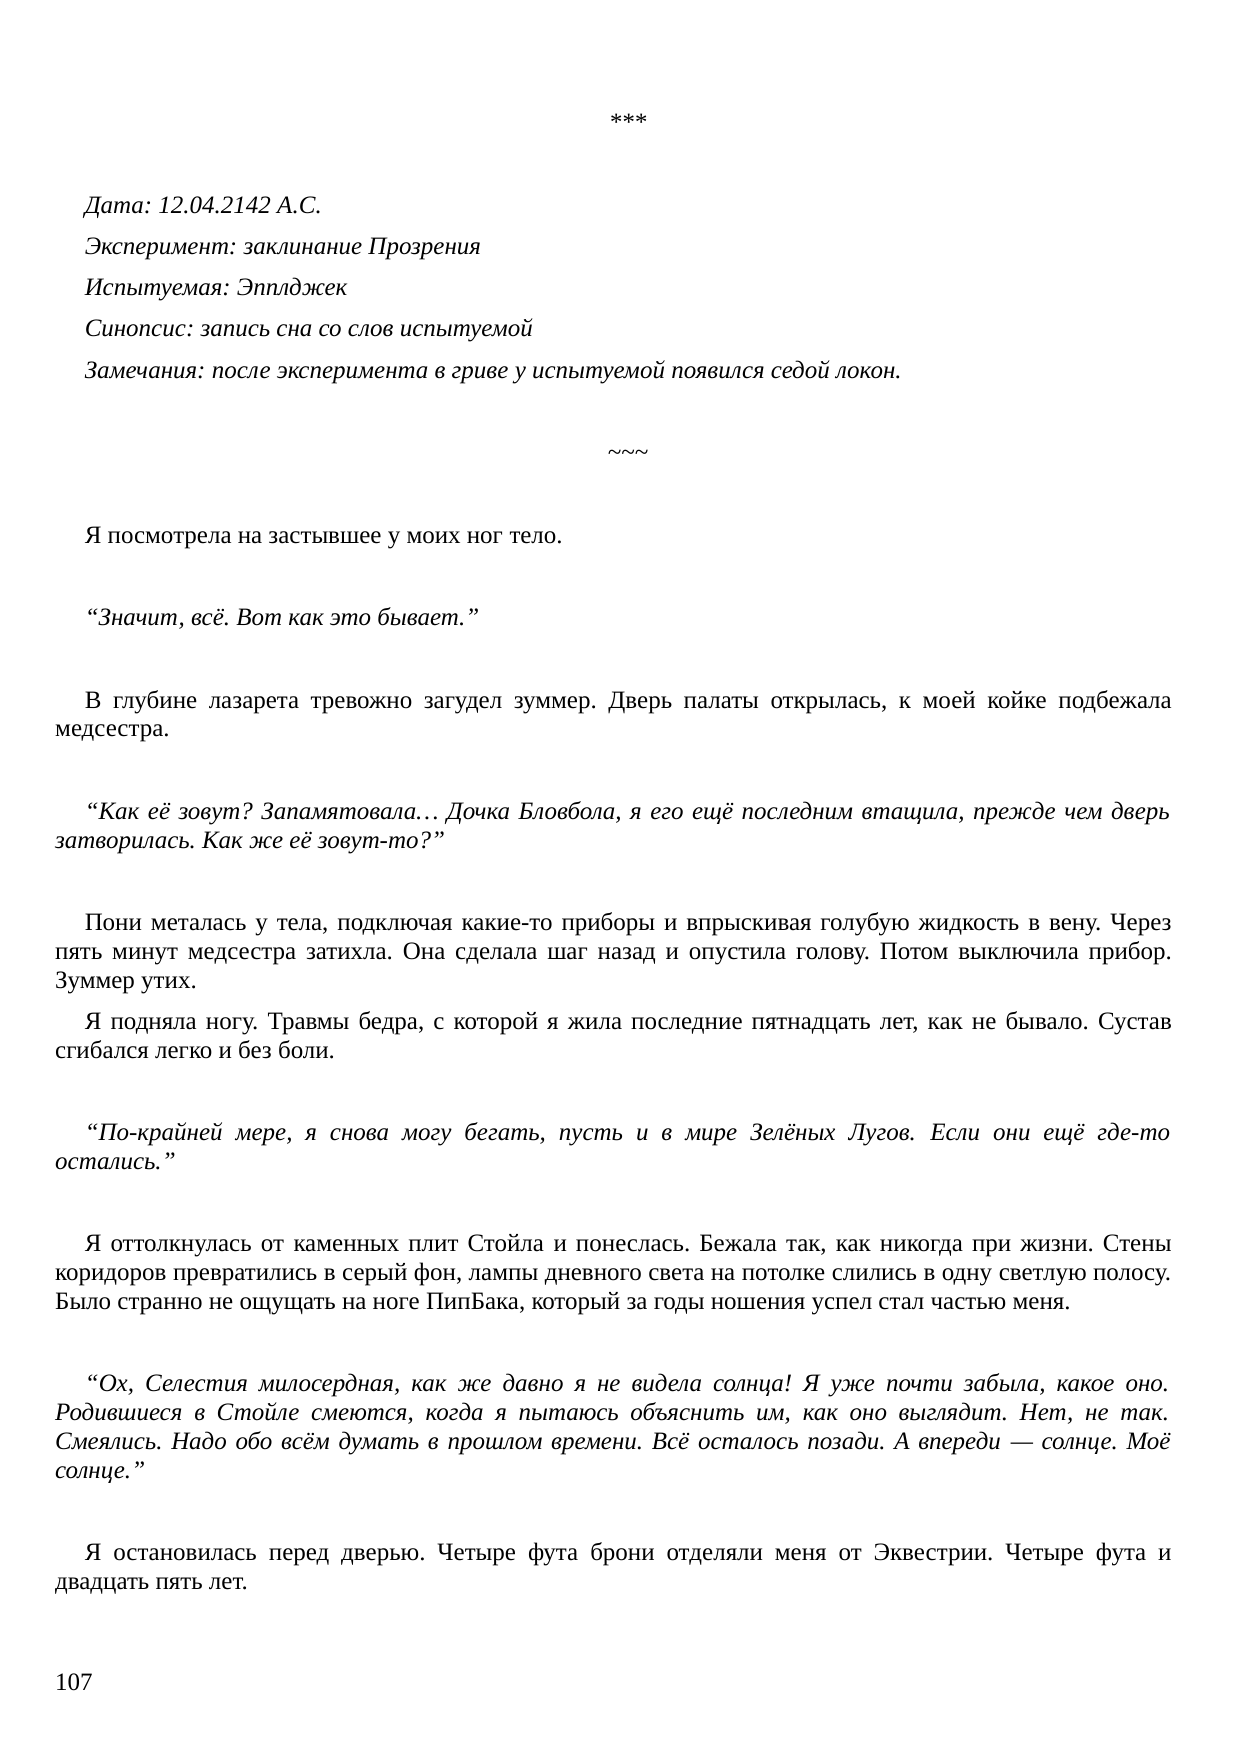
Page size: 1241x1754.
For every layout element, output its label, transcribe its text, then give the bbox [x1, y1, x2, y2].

text Дата: 12.04.2142 А.C. [55, 190, 1173, 218]
text “Значит, всё. Вот как это бывает.” [55, 602, 1173, 631]
text Я оттолкнулась от каменных плит Стойла и понеслась. Бежала так, как никогда при жизни. Стены коридоров превратились в серый фон, лампы дневного света на потолке слились в одну светлую полосу. Было странно не ощущать на ноге ПипБака, который за годы ношения успел стал частью меня. [55, 1228, 1173, 1315]
text Пони металась у тела, подключая какие-то приборы и впрыскивая голубую жидкость в вену. Через пять минут медсестра затихла. Она сделала шаг назад и опустила голову. Потом выключила прибор. Зуммер утих. [55, 907, 1173, 993]
text Я остановилась перед дверью. Четыре фута брони отделяли меня от Эквестрии. Четыре фута и двадцать пять лет. [55, 1537, 1173, 1595]
text В глубине лазарета тревожно загудел зуммер. Дверь палаты открылась, к моей койке подбежала медсестра. [55, 685, 1173, 742]
text Синопсис: запись сна со слов испытуемой [55, 313, 1173, 342]
text “Как её зовут? Запамятовала… Дочка Бловбола, я его ещё последним втащила, прежде чем дверь затворилась. Как же её зовут-то?” [55, 796, 1173, 853]
text Я посмотрела на застывшее у моих ног тело. [55, 520, 1173, 548]
text Я подняла ногу. Травмы бедра, с которой я жила последние пятнадцать лет, как не бывало. Сустав сгибался легко и без боли. [55, 1006, 1173, 1063]
text *** [55, 107, 1173, 136]
text Испытуемая: Эпплджек [55, 272, 1173, 301]
text Замечания: после эксперимента в гриве у испытуемой появился седой локон. [55, 355, 1173, 383]
text “Ох, Селестия милосердная, как же давно я не видела солнца! Я уже почти забыла, какое оно. Родившиеся в Стойле смеются, когда я пытаюсь объяснить им, как оно выглядит. Нет, не так. Смеялись. Надо обо всём думать в прошлом времени. Всё осталось позади. А впереди — солнце. Моё солнце.” [55, 1368, 1173, 1483]
text ~~~ [55, 437, 1173, 466]
text Эксперимент: заклинание Прозрения [55, 231, 1173, 260]
text “По-крайней мере, я снова могу бегать, пусть и в мире Зелёных Лугов. Если они ещё где-то остались.” [55, 1117, 1173, 1175]
